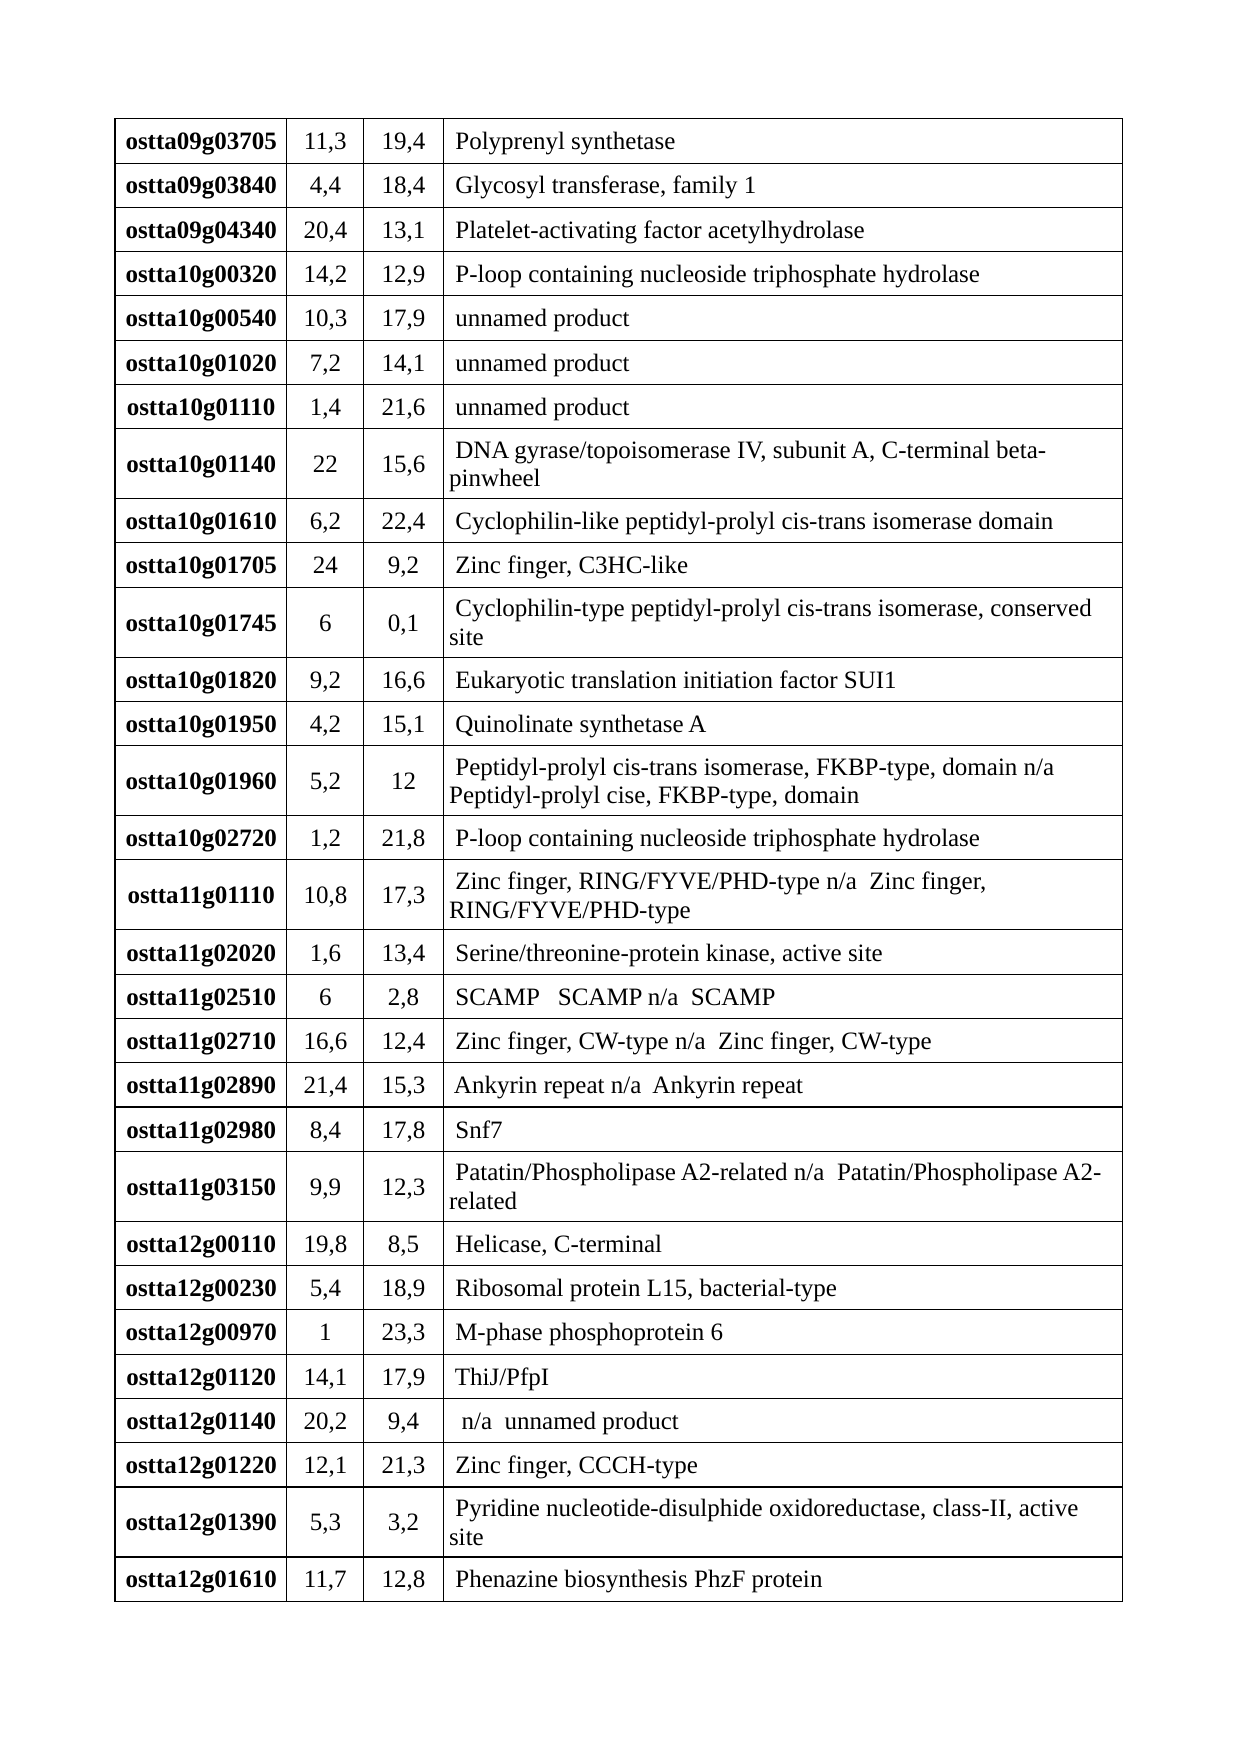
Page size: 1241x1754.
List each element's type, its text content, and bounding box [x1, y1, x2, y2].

table_cell P-loop containing nucleoside triphosphate hydrolase [444, 252, 1122, 295]
table_cell n/a unnamed product [444, 1399, 1122, 1442]
table_cell ostta12g00230 [116, 1266, 286, 1309]
table_cell 12,1 [287, 1443, 363, 1486]
table_cell Peptidyl-prolyl cis-trans isomerase, FKBP-type, domain n/a Peptidyl-prolyl cise, FKBP-type, domain [444, 746, 1122, 815]
table_cell 22 [287, 429, 363, 498]
table_cell ostta10g00320 [116, 252, 286, 295]
table_cell 12,4 [364, 1019, 443, 1062]
table_cell [1123, 587, 1240, 657]
table_cell Platelet-activating factor acetylhydrolase [444, 208, 1122, 251]
table_cell 18,9 [364, 1266, 443, 1309]
table_cell [1123, 657, 1240, 701]
table_cell Zinc finger, CCCH-type [444, 1443, 1122, 1486]
table_cell [1123, 815, 1240, 859]
table_cell 5,2 [287, 746, 363, 815]
table_cell ostta12g01120 [116, 1355, 286, 1398]
table_cell M-phase phosphoprotein 6 [444, 1310, 1122, 1353]
table_cell 16,6 [287, 1019, 363, 1062]
table_cell [1123, 1151, 1240, 1221]
table_cell 13,4 [364, 930, 443, 974]
table_cell ostta12g00110 [116, 1222, 286, 1265]
table_cell 12,3 [364, 1152, 443, 1221]
table_cell 15,3 [364, 1063, 443, 1106]
table_cell Snf7 [444, 1108, 1122, 1151]
table_cell 1,2 [287, 816, 363, 859]
table_cell ostta11g02890 [116, 1063, 286, 1106]
table_cell Zinc finger, CW-type n/a Zinc finger, CW-type [444, 1019, 1122, 1062]
table_cell ostta12g01140 [116, 1399, 286, 1442]
table_cell 14,1 [287, 1355, 363, 1398]
table_cell 17,9 [364, 296, 443, 339]
table_cell Glycosyl transferase, family 1 [444, 164, 1122, 207]
table_cell ostta10g01745 [116, 588, 286, 657]
table_cell 15,1 [364, 702, 443, 745]
table_cell 9,2 [364, 543, 443, 587]
table_cell Helicase, C-terminal [444, 1222, 1122, 1265]
table_cell ostta09g04340 [116, 208, 286, 251]
table_cell 21,4 [287, 1063, 363, 1106]
table_cell unnamed product [444, 341, 1122, 384]
table_cell 1,4 [287, 385, 363, 428]
table_cell [1123, 745, 1240, 815]
table_cell [1123, 428, 1240, 498]
table_cell [1123, 859, 1240, 929]
table_cell 1 [287, 1310, 363, 1353]
table_cell [1123, 701, 1240, 745]
table_cell Ankyrin repeat n/a Ankyrin repeat [444, 1063, 1122, 1106]
table_cell 8,4 [287, 1108, 363, 1151]
table_cell ostta10g01705 [116, 543, 286, 587]
table_cell [1123, 974, 1240, 1018]
table_cell [1123, 207, 1240, 251]
table_cell ostta10g01950 [116, 702, 286, 745]
table_cell 19,8 [287, 1222, 363, 1265]
table_cell 16,6 [364, 658, 443, 701]
table_cell 21,6 [364, 385, 443, 428]
table_cell 21,3 [364, 1443, 443, 1486]
table_cell Phenazine biosynthesis PhzF protein [444, 1558, 1122, 1601]
table_cell 2,8 [364, 975, 443, 1018]
table_cell 20,4 [287, 208, 363, 251]
table_cell [1123, 295, 1240, 339]
table_cell ostta11g01110 [116, 860, 286, 929]
table_cell [1123, 542, 1240, 587]
table_cell [1123, 384, 1240, 428]
table_cell Zinc finger, C3HC-like [444, 543, 1122, 587]
table_cell 17,8 [364, 1108, 443, 1151]
table_cell 15,6 [364, 429, 443, 498]
table_cell ostta10g01110 [116, 385, 286, 428]
table_cell unnamed product [444, 296, 1122, 339]
table_cell 7,2 [287, 341, 363, 384]
table_cell ostta12g01390 [116, 1488, 286, 1556]
table_cell [1123, 340, 1240, 384]
table_cell 23,3 [364, 1310, 443, 1353]
table_cell 18,4 [364, 164, 443, 207]
table_cell 19,4 [364, 119, 443, 162]
table_cell 17,9 [364, 1355, 443, 1398]
table_cell ostta10g02720 [116, 816, 286, 859]
table_cell 5,4 [287, 1266, 363, 1309]
table_cell [1123, 1309, 1240, 1353]
table_cell ostta10g00540 [116, 296, 286, 339]
table_cell unnamed product [444, 385, 1122, 428]
table_cell ostta10g01960 [116, 746, 286, 815]
table_cell SCAMP SCAMP n/a SCAMP [444, 975, 1122, 1018]
table_cell Quinolinate synthetase A [444, 702, 1122, 745]
table_cell 12,9 [364, 252, 443, 295]
table_cell ostta10g01610 [116, 499, 286, 542]
table_cell ostta10g01820 [116, 658, 286, 701]
table_cell 12 [364, 746, 443, 815]
table_cell 4,2 [287, 702, 363, 745]
table_cell [1123, 1221, 1240, 1265]
table_cell 6 [287, 975, 363, 1018]
table_cell 9,9 [287, 1152, 363, 1221]
table_cell 3,2 [364, 1488, 443, 1556]
table_cell 14,2 [287, 252, 363, 295]
table_cell ostta11g02020 [116, 930, 286, 974]
table_cell [1123, 1398, 1240, 1442]
table_cell [1123, 498, 1240, 542]
table_cell 13,1 [364, 208, 443, 251]
table_cell Polyprenyl synthetase [444, 119, 1122, 162]
table_cell [1123, 1354, 1240, 1398]
table_cell ostta11g02510 [116, 975, 286, 1018]
table_cell [1123, 1018, 1240, 1062]
table_cell DNA gyrase/topoisomerase IV, subunit A, C-terminal beta-pinwheel [444, 429, 1122, 498]
table_cell Pyridine nucleotide-disulphide oxidoreductase, class-II, active site [444, 1488, 1122, 1556]
table_cell ThiJ/PfpI [444, 1355, 1122, 1398]
table_cell [1123, 1442, 1240, 1486]
table_cell ostta09g03840 [116, 164, 286, 207]
table_cell ostta10g01140 [116, 429, 286, 498]
table_cell 17,3 [364, 860, 443, 929]
table_cell [1123, 1265, 1240, 1309]
table_cell Patatin/Phospholipase A2-related n/a Patatin/Phospholipase A2-related [444, 1152, 1122, 1221]
table_cell [1123, 929, 1240, 974]
table_cell ostta12g00970 [116, 1310, 286, 1353]
table_cell ostta12g01220 [116, 1443, 286, 1486]
table_cell [1123, 1062, 1240, 1106]
table_cell 8,5 [364, 1222, 443, 1265]
table_cell 14,1 [364, 341, 443, 384]
table_cell 10,3 [287, 296, 363, 339]
table_cell Cyclophilin-like peptidyl-prolyl cis-trans isomerase domain [444, 499, 1122, 542]
table_cell 10,8 [287, 860, 363, 929]
table_cell 22,4 [364, 499, 443, 542]
table_cell ostta12g01610 [116, 1558, 286, 1601]
table_cell [1123, 251, 1240, 295]
table_cell [1123, 1556, 1240, 1601]
table_cell 0,1 [364, 588, 443, 657]
table_cell 4,4 [287, 164, 363, 207]
table_cell 6 [287, 588, 363, 657]
table_cell Zinc finger, RING/FYVE/PHD-type n/a Zinc finger, RING/FYVE/PHD-type [444, 860, 1122, 929]
table_cell 9,2 [287, 658, 363, 701]
table_cell [1123, 118, 1240, 162]
table_cell Serine/threonine-protein kinase, active site [444, 930, 1122, 974]
table_cell [1123, 1106, 1240, 1151]
table_cell [1123, 163, 1240, 207]
table_cell Cyclophilin-type peptidyl-prolyl cis-trans isomerase, conserved site [444, 588, 1122, 657]
table_cell 11,3 [287, 119, 363, 162]
table_cell 20,2 [287, 1399, 363, 1442]
table_cell 1,6 [287, 930, 363, 974]
table_cell 12,8 [364, 1558, 443, 1601]
table_cell [1123, 1486, 1240, 1556]
table_cell 6,2 [287, 499, 363, 542]
table_cell 5,3 [287, 1488, 363, 1556]
table_cell ostta11g03150 [116, 1152, 286, 1221]
table_cell ostta09g03705 [116, 119, 286, 162]
table_cell ostta11g02710 [116, 1019, 286, 1062]
table_cell Eukaryotic translation initiation factor SUI1 [444, 658, 1122, 701]
table_cell 21,8 [364, 816, 443, 859]
table_cell ostta11g02980 [116, 1108, 286, 1151]
table_cell Ribosomal protein L15, bacterial-type [444, 1266, 1122, 1309]
table_cell 11,7 [287, 1558, 363, 1601]
table_cell P-loop containing nucleoside triphosphate hydrolase [444, 816, 1122, 859]
table_cell 9,4 [364, 1399, 443, 1442]
table_cell 24 [287, 543, 363, 587]
table_cell ostta10g01020 [116, 341, 286, 384]
